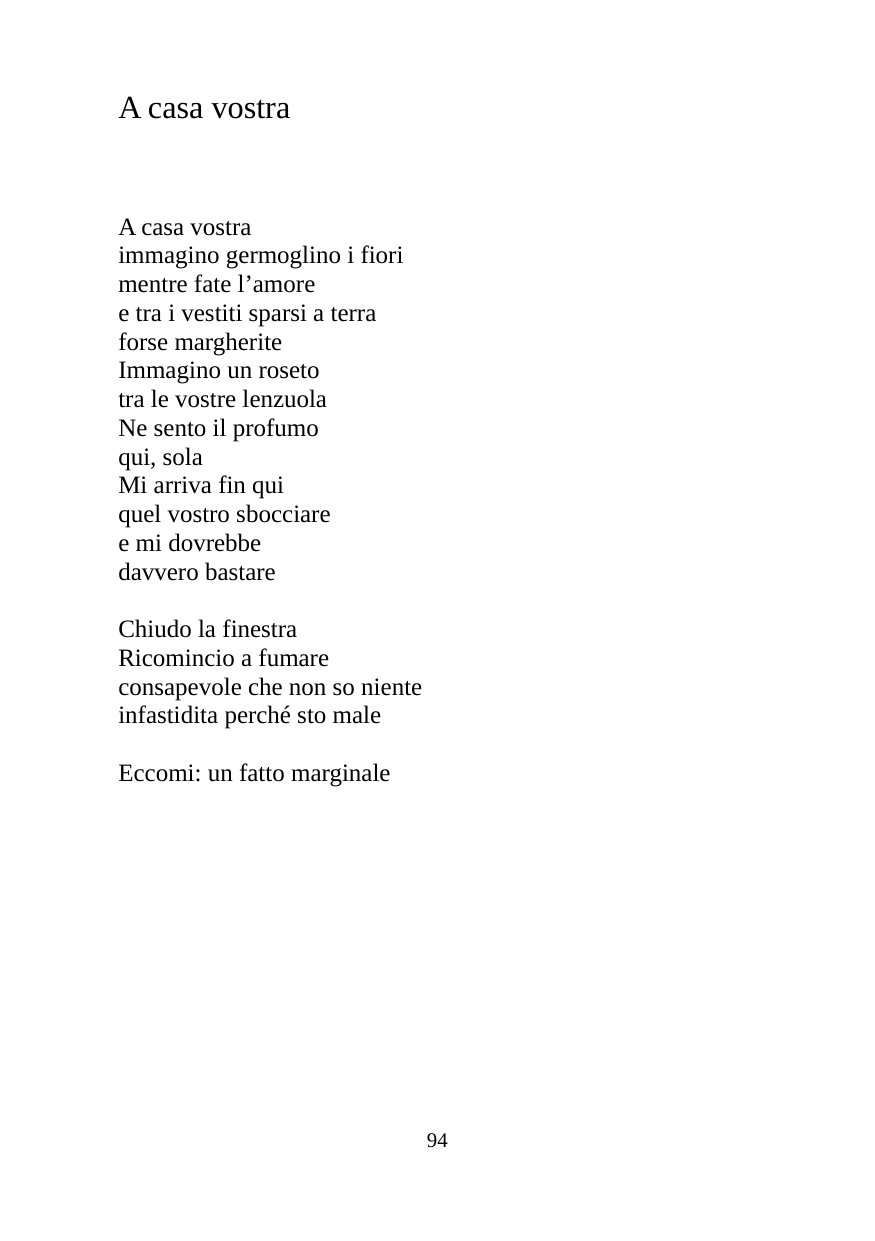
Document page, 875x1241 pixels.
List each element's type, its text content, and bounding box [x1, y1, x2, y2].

text A casa vostra immagino germoglino i fiori mentre fate l’amore e tra i vestiti sparsi a terra forse margherite Immagino un roseto tra le vostre lenzuola Ne sento il profumo qui, sola Mi arriva fin qui quel vostro sbocciare e mi dovrebbe davvero bastare Chiudo la finestra Ricomincio a fumare consapevole che non so niente infastidita perché sto male Eccomi: un fatto marginale [118, 126, 786, 787]
text A casa vostra [118, 88, 786, 126]
